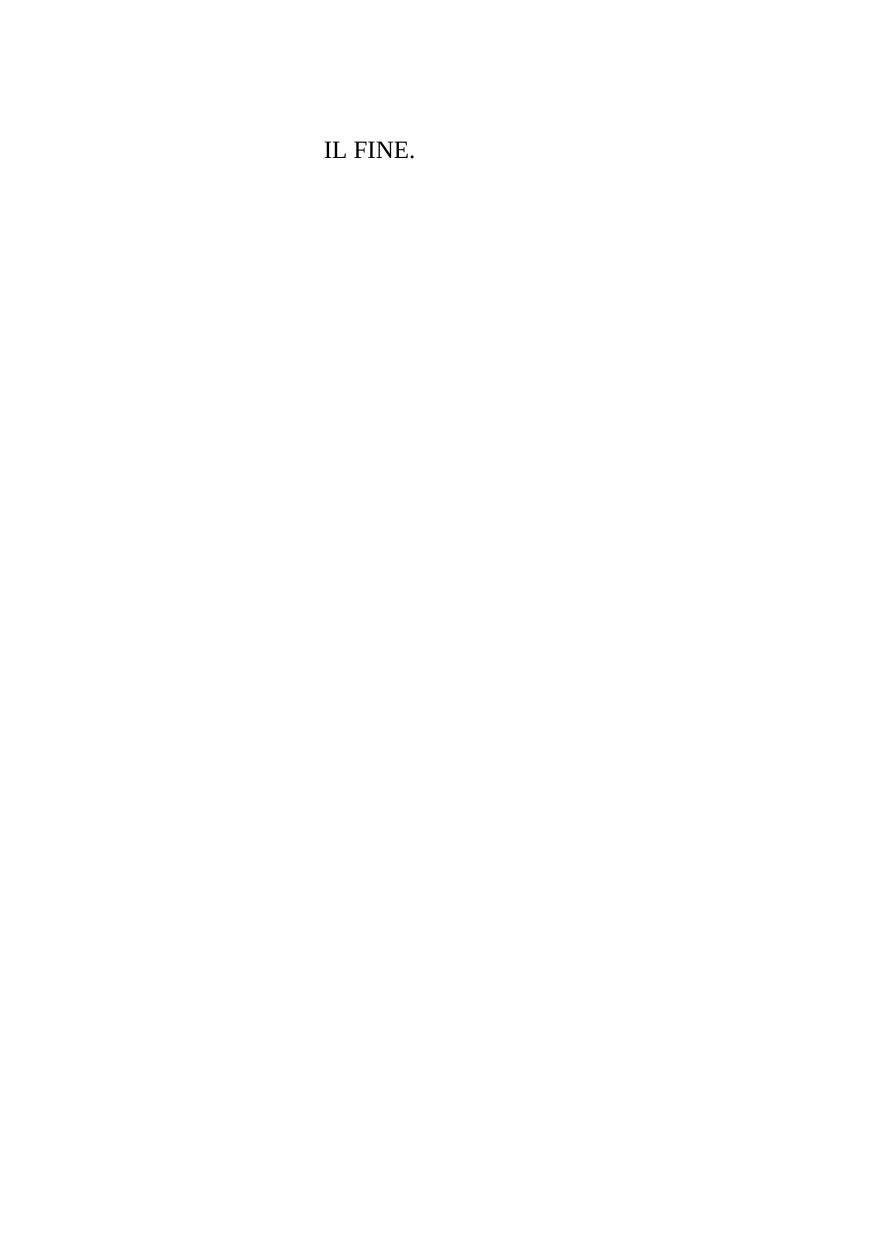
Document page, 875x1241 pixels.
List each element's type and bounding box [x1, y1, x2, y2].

table_cell [632, 106, 768, 192]
